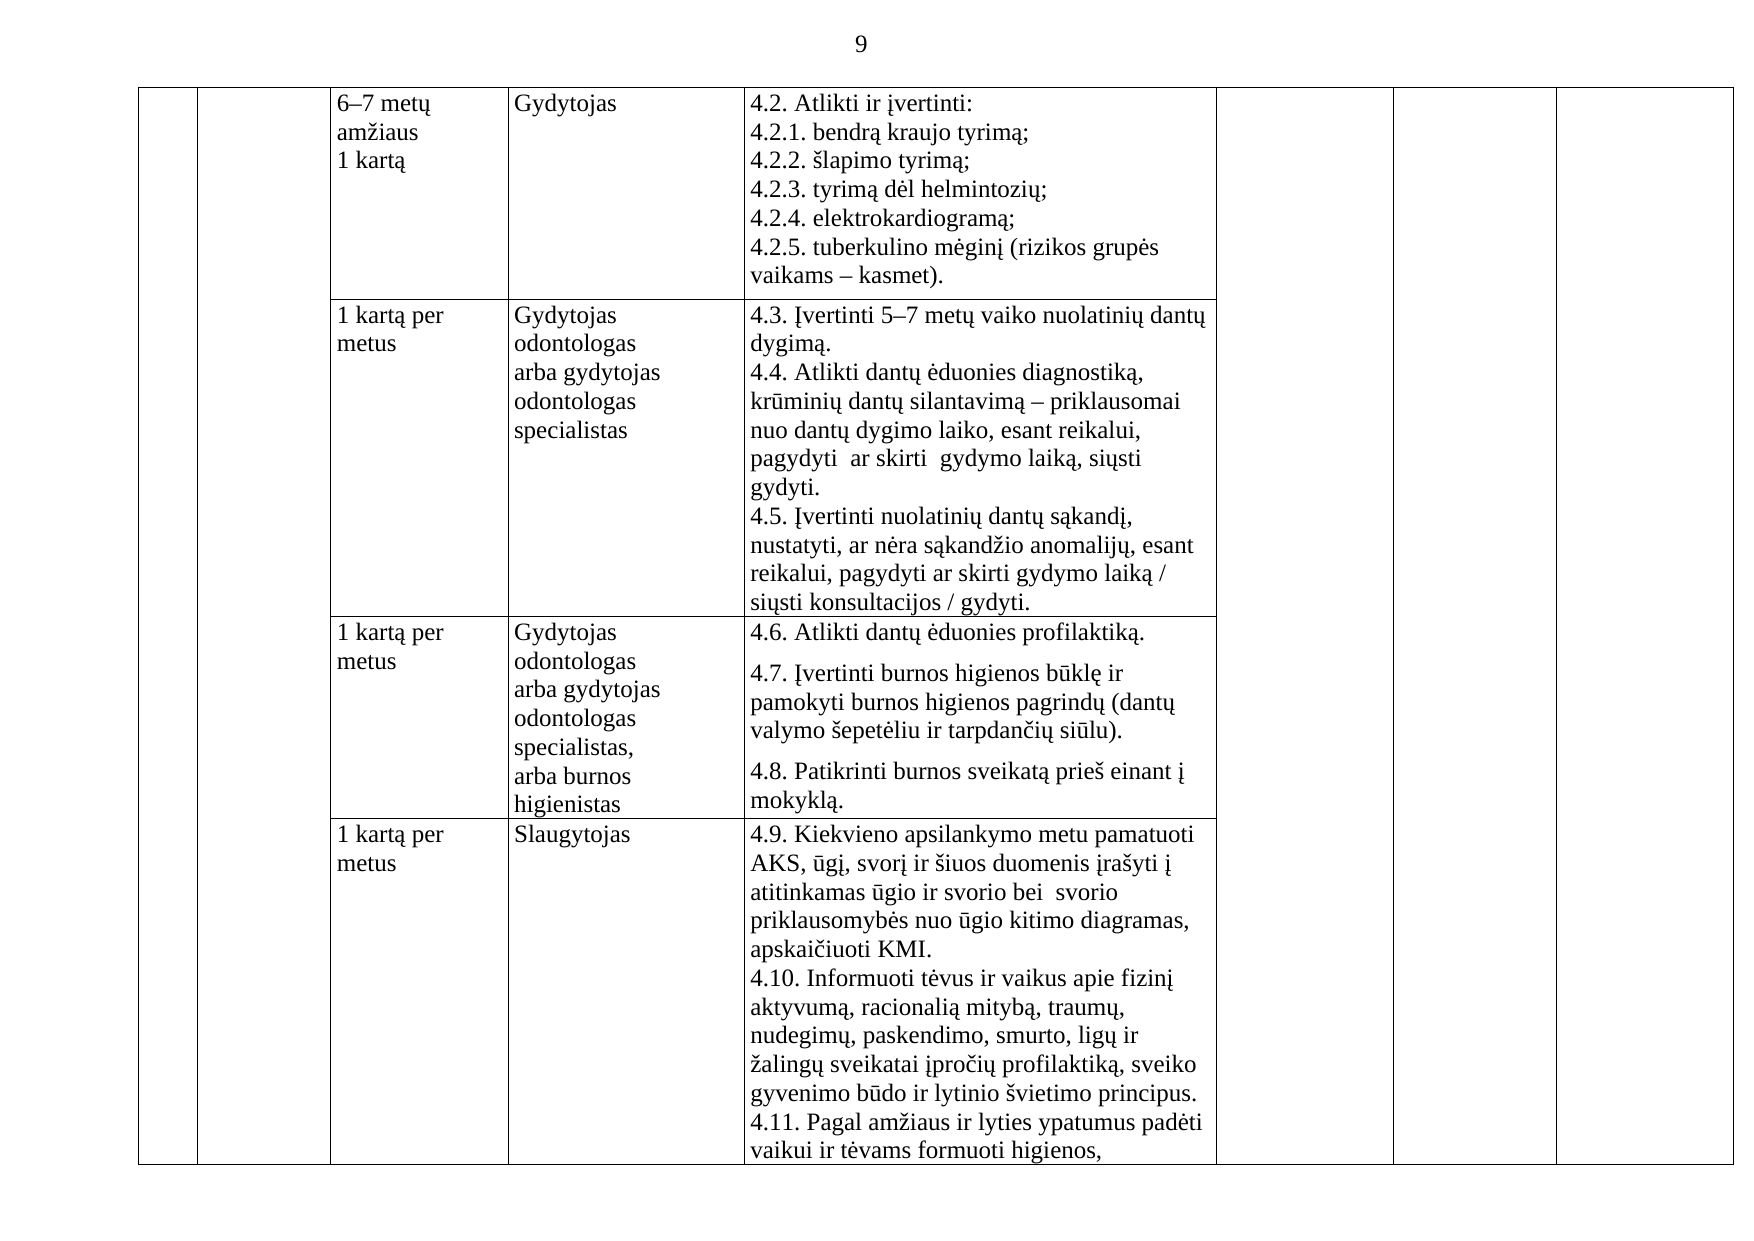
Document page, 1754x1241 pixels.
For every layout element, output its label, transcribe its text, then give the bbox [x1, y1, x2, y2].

table_cell 4.3. Įvertinti 5–7 metų vaiko nuolatinių dantų dygimą. 4.4. Atlikti dantų ėduonies diagnostiką, krūminių dantų silantavimą – priklausomai nuo dantų dygimo laiko, esant reikalui, pagydyti ar skirti gydymo laiką, siųsti gydyti. 4.5. Įvertinti nuolatinių dantų sąkandį, nustatyti, ar nėra sąkandžio anomalijų, esant reikalui, pagydyti ar skirti gydymo laiką / siųsti konsultacijos / gydyti. [745, 300, 1216, 616]
table_cell [1217, 88, 1393, 1164]
table_cell 1 kartą per metus [331, 617, 508, 818]
table_cell 1 kartą per metus [331, 300, 508, 616]
table_cell Slaugytojas [509, 819, 744, 1164]
table_cell 4.6. Atlikti dantų ėduonies profilaktiką. 4.7. Įvertinti burnos higienos būklę ir pamokyti burnos higienos pagrindų (dantų valymo šepetėliu ir tarpdančių siūlu). 4.8. Patikrinti burnos sveikatą prieš einant į mokyklą. [745, 617, 1216, 818]
table_cell [198, 88, 330, 1164]
table_cell 4.2. Atlikti ir įvertinti: 4.2.1. bendrą kraujo tyrimą; 4.2.2. šlapimo tyrimą; 4.2.3. tyrimą dėl helmintozių; 4.2.4. elektrokardiogramą; 4.2.5. tuberkulino mėginį (rizikos grupės vaikams – kasmet). [745, 88, 1216, 299]
table_cell 6–7 metų amžiaus 1 kartą [331, 88, 508, 299]
table_cell [1557, 88, 1733, 1164]
table_cell 1 kartą per metus [331, 819, 508, 1164]
table_cell 4.9. Kiekvieno apsilankymo metu pamatuoti AKS, ūgį, svorį ir šiuos duomenis įrašyti į atitinkamas ūgio ir svorio bei svorio priklausomybės nuo ūgio kitimo diagramas, apskaičiuoti KMI. 4.10. Informuoti tėvus ir vaikus apie fizinį aktyvumą, racionalią mitybą, traumų, nudegimų, paskendimo, smurto, ligų ir žalingų sveikatai įpročių profilaktiką, sveiko gyvenimo būdo ir lytinio švietimo principus. 4.11. Pagal amžiaus ir lyties ypatumus padėti vaikui ir tėvams formuoti higienos, [745, 819, 1216, 1164]
table_cell Gydytojas [509, 88, 744, 299]
table_cell Gydytojas odontologas arba gydytojas odontologas specialistas [509, 300, 744, 616]
table_cell Gydytojas odontologas arba gydytojas odontologas specialistas, arba burnos higienistas [509, 617, 744, 818]
table_cell [139, 88, 197, 1164]
table_cell [1394, 88, 1556, 1164]
